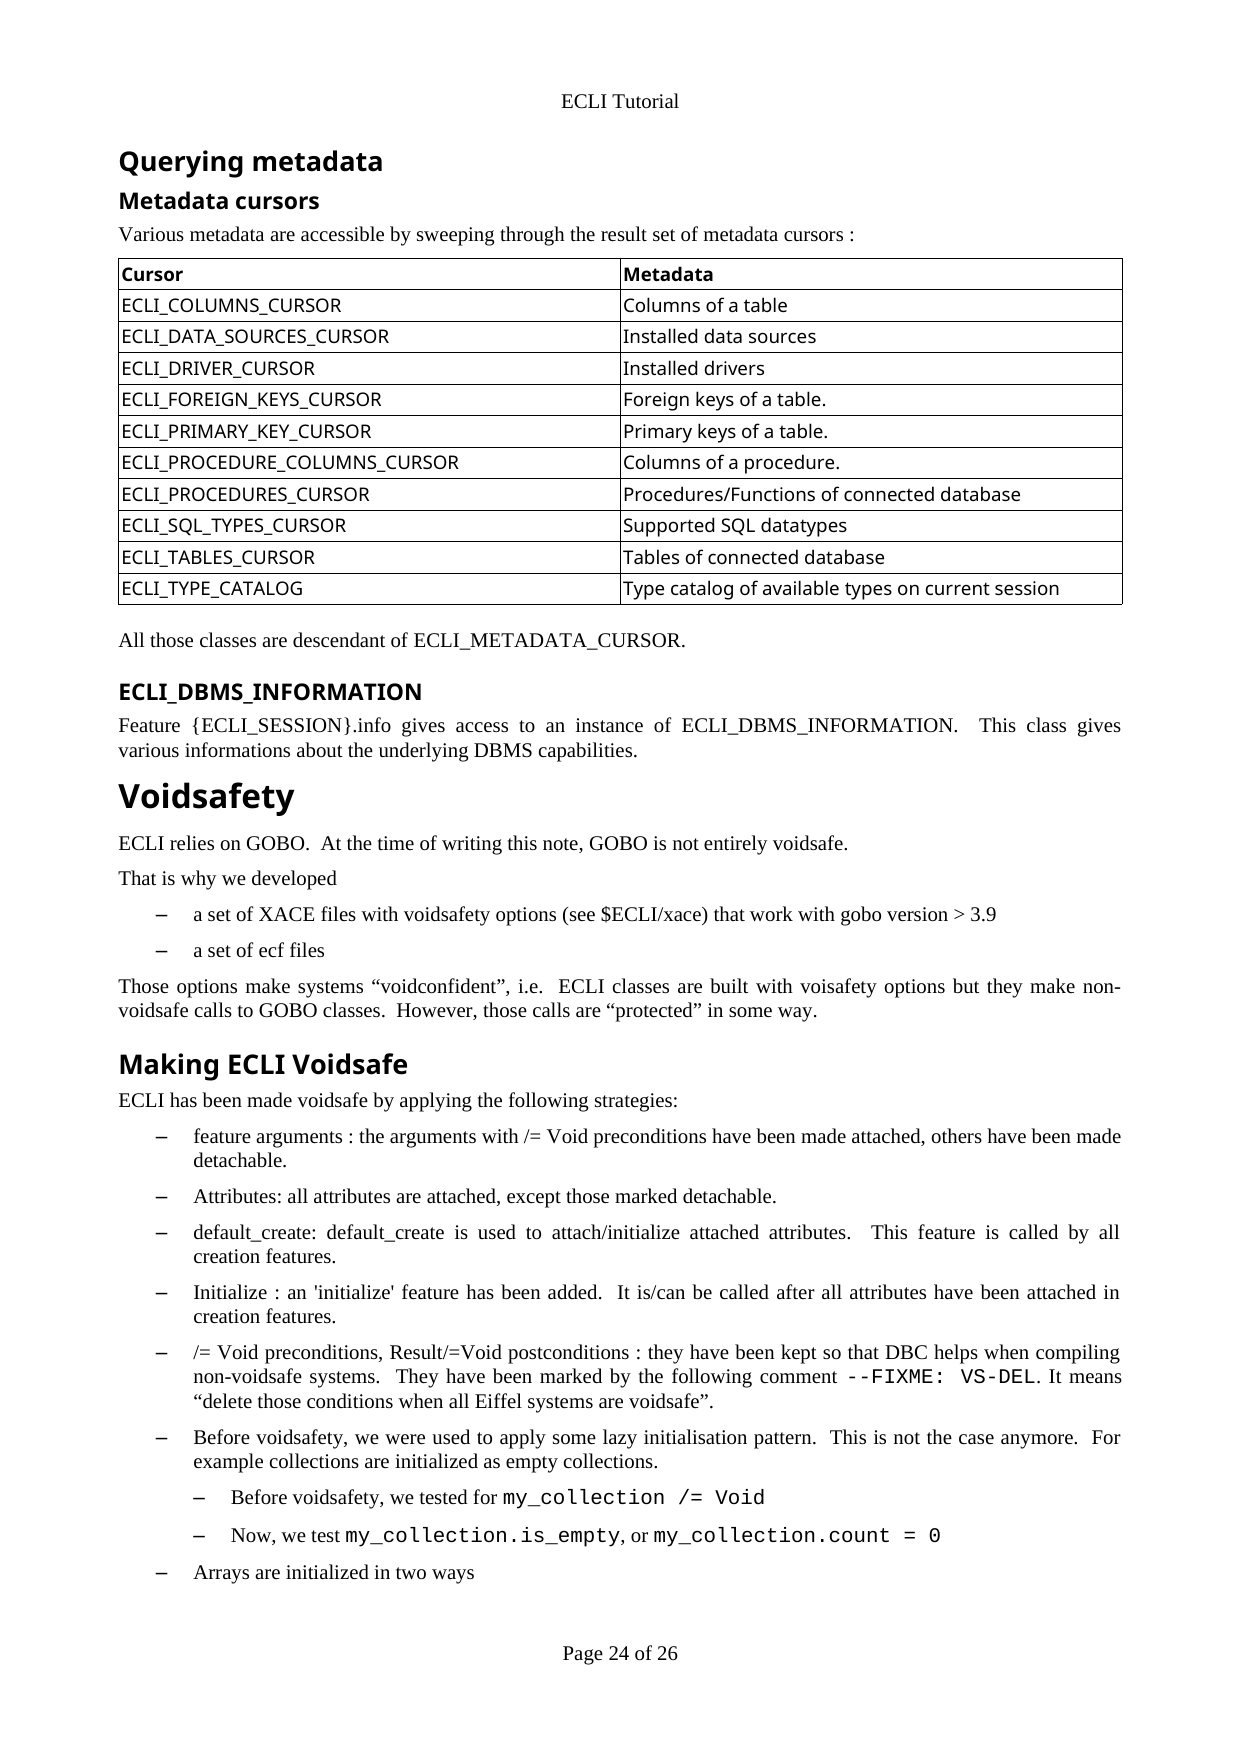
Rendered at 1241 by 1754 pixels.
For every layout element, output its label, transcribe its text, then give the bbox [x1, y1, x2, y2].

list Attributes: all attributes are attached, except those marked detachable. [156, 1184, 1122, 1208]
list Before voidsafety, we were used to apply some lazy initialisation pattern. This is not the case anymore. For example collections are initialized as empty collections. [156, 1425, 1122, 1473]
subtitle Making ECLI Voidsafe [118, 1046, 1122, 1082]
table_cell Columns of a procedure. [621, 448, 1122, 478]
text Various metadata are accessible by sweeping through the result set of metadata cursors : [118, 222, 1122, 246]
table_cell ECLI_PROCEDURE_COLUMNS_CURSOR [119, 448, 620, 478]
list default_create: default_create is used to attach/initialize attached attributes. This feature is called by all creation features. [156, 1220, 1122, 1268]
table_header Cursor [119, 259, 620, 289]
text Feature {ECLI_SESSION}.info gives access to an instance of ECLI_DBMS_INFORMATION. This class gives various informations about the underlying DBMS capabilities. [118, 713, 1122, 762]
table_header Metadata [621, 259, 1122, 289]
list a set of ecf files [156, 938, 1122, 962]
table_cell ECLI_FOREIGN_KEYS_CURSOR [119, 385, 620, 415]
table_cell ECLI_COLUMNS_CURSOR [119, 290, 620, 321]
text Those options make systems “voidconfident”, i.e. ECLI classes are built with voisafety options but they make non-voidsafe calls to GOBO classes. However, those calls are “protected” in some way. [118, 974, 1122, 1022]
table_cell Type catalog of available types on current session [621, 574, 1122, 604]
list Arrays are initialized in two ways [156, 1560, 1122, 1584]
list Before voidsafety, we tested for my_collection /= Void [193, 1485, 1122, 1511]
table_cell ECLI_DATA_SOURCES_CURSOR [119, 322, 620, 352]
table_cell Supported SQL datatypes [621, 511, 1122, 541]
list Now, we test my_collection.is_empty, or my_collection.count = 0 [193, 1523, 1122, 1548]
table_cell Procedures/Functions of connected database [621, 479, 1122, 509]
subtitle Voidsafety [118, 773, 1122, 819]
table_cell Foreign keys of a table. [621, 385, 1122, 415]
table_cell ECLI_PROCEDURES_CURSOR [119, 479, 620, 509]
table_cell Columns of a table [621, 290, 1122, 321]
list feature arguments : the arguments with /= Void preconditions have been made attached, others have been made detachable. [156, 1124, 1122, 1172]
text ECLI relies on GOBO. At the time of writing this note, GOBO is not entirely voidsafe. [118, 831, 1122, 854]
list a set of XACE files with voidsafety options (see $ECLI/xace) that work with gobo version > 3.9 [156, 902, 1122, 926]
subtitle ECLI_DBMS_INFORMATION [118, 676, 1122, 707]
table_cell Installed data sources [621, 322, 1122, 352]
table_cell Primary keys of a table. [621, 416, 1122, 447]
table_cell ECLI_TABLES_CURSOR [119, 542, 620, 572]
subtitle Querying metadata [118, 142, 1122, 179]
text That is why we developed [118, 866, 1122, 890]
table_cell ECLI_TYPE_CATALOG [119, 574, 620, 604]
text All those classes are descendant of ECLI_METADATA_CURSOR. [118, 628, 1122, 652]
table_cell Installed drivers [621, 353, 1122, 384]
list /= Void preconditions, Result/=Void postconditions : they have been kept so that DBC helps when compiling non-voidsafe systems. They have been marked by the following comment --FIXME: VS-DEL. It means “delete those conditions when all Eiffel systems are voidsafe”. [156, 1340, 1122, 1413]
subtitle Metadata cursors [118, 185, 1122, 216]
table_cell Tables of connected database [621, 542, 1122, 572]
table_cell ECLI_SQL_TYPES_CURSOR [119, 511, 620, 541]
table_cell ECLI_PRIMARY_KEY_CURSOR [119, 416, 620, 447]
list Initialize : an 'initialize' feature has been added. It is/can be called after all attributes have been attached in creation features. [156, 1280, 1122, 1328]
table_cell ECLI_DRIVER_CURSOR [119, 353, 620, 384]
text ECLI has been made voidsafe by applying the following strategies: [118, 1088, 1122, 1112]
